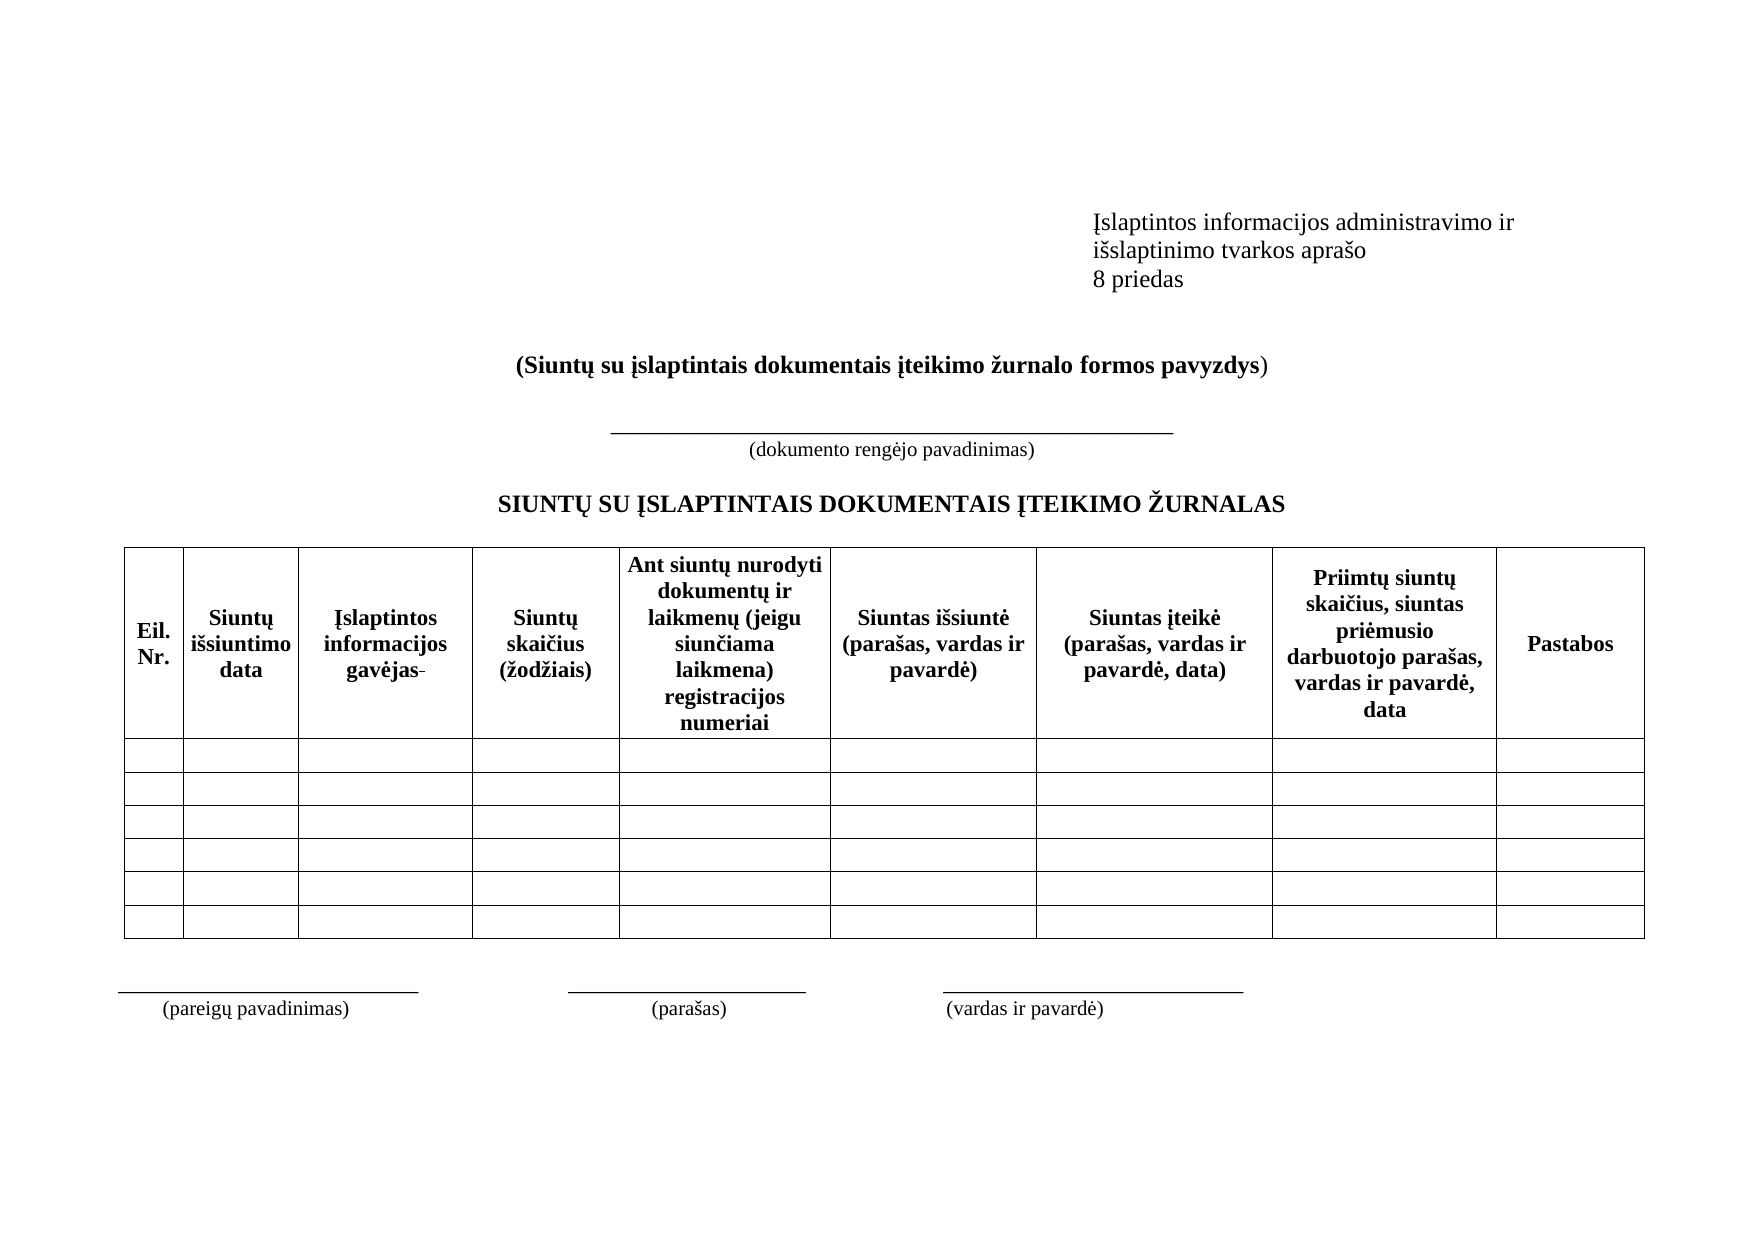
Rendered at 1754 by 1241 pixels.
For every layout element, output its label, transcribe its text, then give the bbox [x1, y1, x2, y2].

text ________________________ ___________________ ________________________ [118, 967, 1665, 996]
table_cell [1037, 739, 1272, 772]
table_header Eil. Nr. [125, 548, 183, 738]
table_cell [1037, 806, 1272, 838]
table_cell [1273, 773, 1496, 805]
table_cell [1273, 872, 1496, 904]
table_cell [1037, 773, 1272, 805]
table_cell [620, 739, 830, 772]
table_cell [125, 839, 183, 871]
table_cell [1273, 839, 1496, 871]
table_cell [184, 773, 298, 805]
table_cell [1273, 906, 1496, 938]
table_header Pastabos [1497, 548, 1644, 738]
text SIUNTŲ SU ĮSLAPTINTAIS DOKUMENTAIS ĮTEIKIMO ŽURNALAS [118, 489, 1665, 518]
text (pareigų pavadinimas) (parašas) (vardas ir pavardė) [118, 996, 1665, 1020]
table_cell [473, 806, 619, 838]
table_header Siuntų skaičius (žodžiais) [473, 548, 619, 738]
table_cell [1037, 839, 1272, 871]
table_cell [299, 739, 472, 772]
table_cell [125, 872, 183, 904]
table_cell [125, 773, 183, 805]
table_cell [125, 739, 183, 772]
table_cell [831, 739, 1036, 772]
text išslaptinimo tvarkos aprašo 8 priedas [1093, 235, 1665, 293]
table_cell [1037, 872, 1272, 904]
table_cell [620, 872, 830, 904]
table_cell [620, 806, 830, 838]
table_cell [1497, 839, 1644, 871]
table_cell [184, 739, 298, 772]
table_cell [1497, 739, 1644, 772]
table_cell [473, 872, 619, 904]
table_cell [831, 906, 1036, 938]
table_cell [299, 906, 472, 938]
table_cell [1497, 872, 1644, 904]
table_cell [473, 739, 619, 772]
table_cell [620, 839, 830, 871]
table_header Siuntų išsiuntimo data [184, 548, 298, 738]
table_cell [473, 839, 619, 871]
table_cell [1037, 906, 1272, 938]
table_cell [184, 839, 298, 871]
table_cell [831, 773, 1036, 805]
table_cell [473, 773, 619, 805]
table_cell [1273, 739, 1496, 772]
table_cell [299, 773, 472, 805]
table_cell [184, 906, 298, 938]
table_header Siuntas įteikė (parašas, vardas ir pavardė, data) [1037, 548, 1272, 738]
table_cell [184, 872, 298, 904]
table_cell [620, 773, 830, 805]
table_cell [620, 906, 830, 938]
table_cell [473, 906, 619, 938]
table_header Ant siuntų nurodyti dokumentų ir laikmenų (jeigu siunčiama laikmena) registracijos numeriai [620, 548, 830, 738]
table_cell [831, 872, 1036, 904]
table_cell [299, 839, 472, 871]
text Įslaptintos informacijos administravimo ir [1093, 207, 1665, 235]
table_cell [299, 806, 472, 838]
table_cell [1497, 773, 1644, 805]
table_header Priimtų siuntų skaičius, siuntas priėmusio darbuotojo parašas, vardas ir pavardė, data [1273, 548, 1496, 738]
table_cell [831, 839, 1036, 871]
table_cell [184, 806, 298, 838]
table_cell [299, 872, 472, 904]
table_cell [125, 906, 183, 938]
table_header Įslaptintos informacijos gavėjas [299, 548, 472, 738]
text _____________________________________________ [118, 408, 1665, 437]
table_cell [1497, 906, 1644, 938]
table_cell [1273, 806, 1496, 838]
text (dokumento rengėjo pavadinimas) [118, 437, 1665, 461]
table_cell [1497, 806, 1644, 838]
table_cell [831, 806, 1036, 838]
table_cell [125, 806, 183, 838]
text (Siuntų su įslaptintais dokumentais įteikimo žurnalo formos pavyzdys) [118, 350, 1665, 379]
table_header Siuntas išsiuntė (parašas, vardas ir pavardė) [831, 548, 1036, 738]
